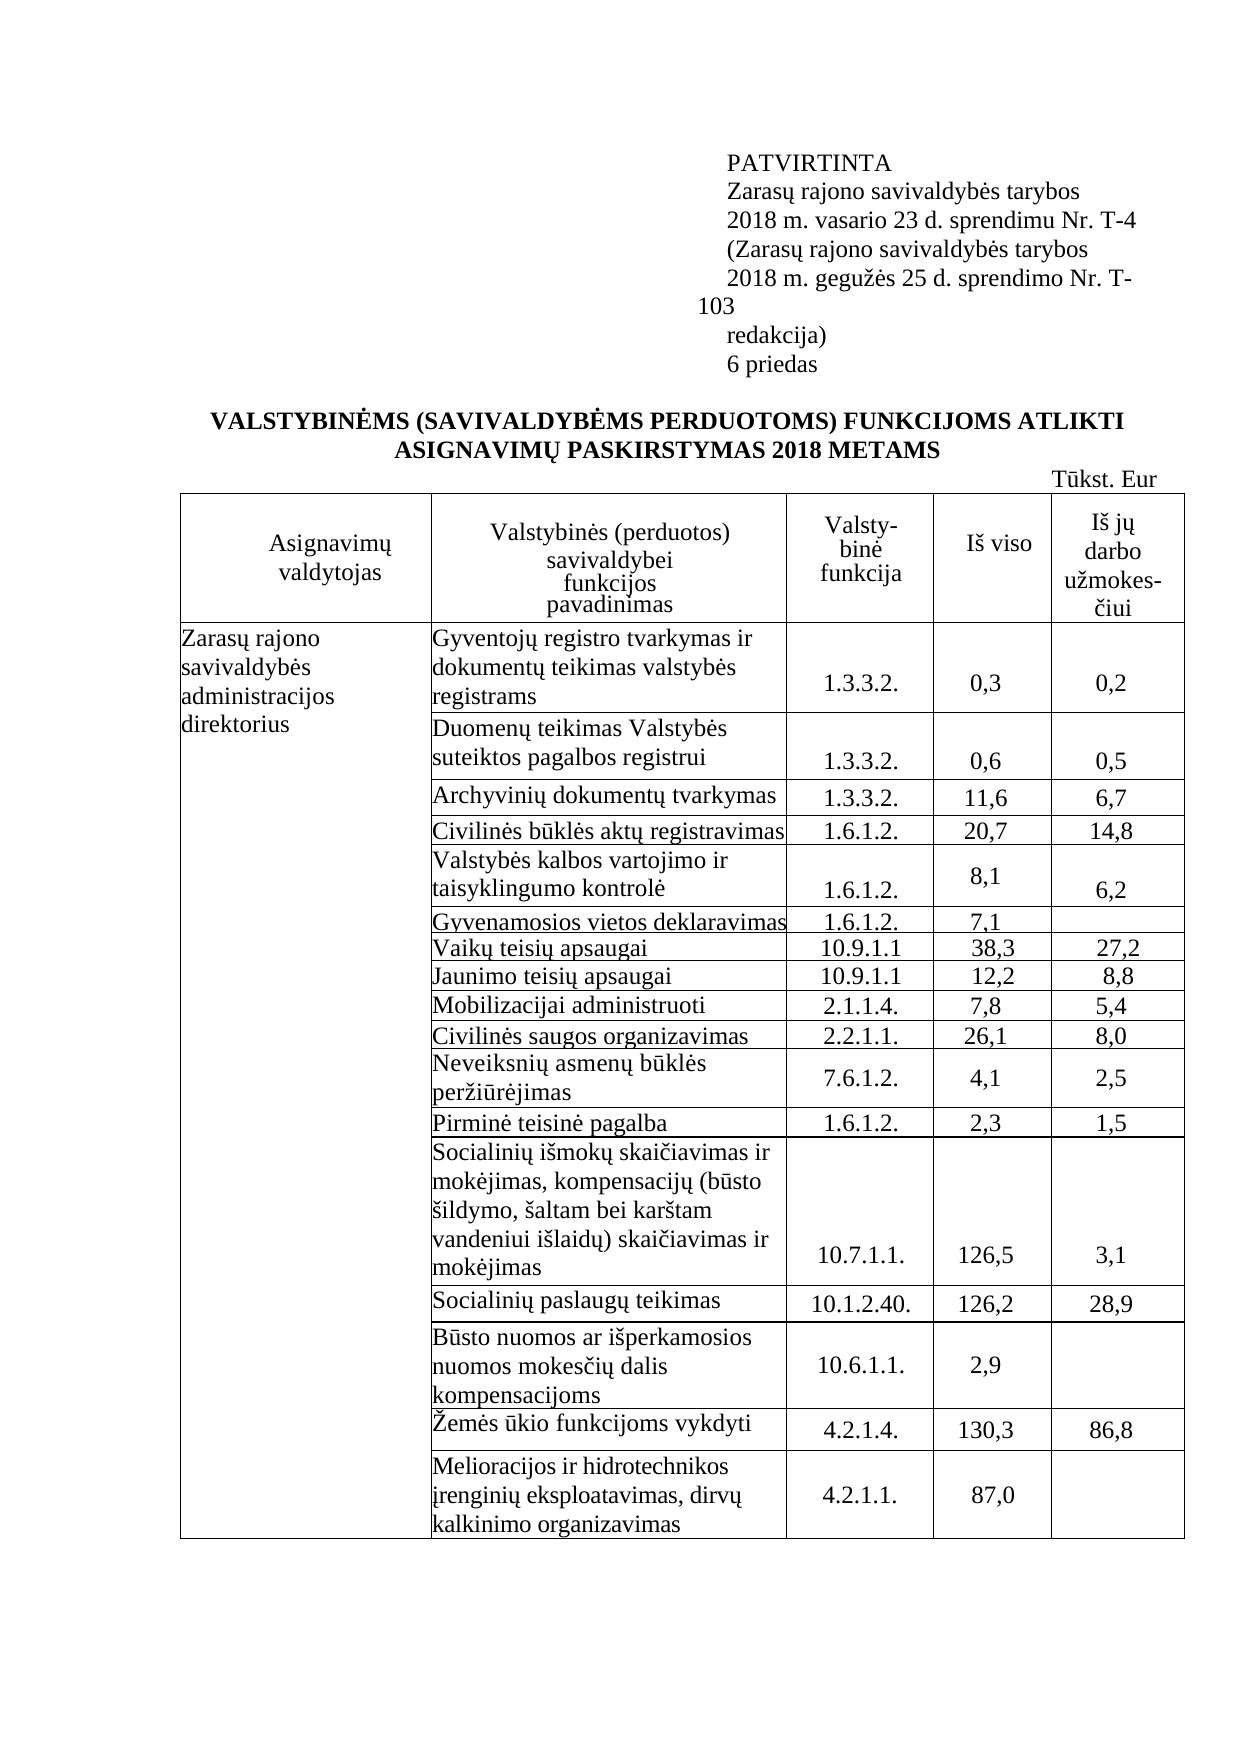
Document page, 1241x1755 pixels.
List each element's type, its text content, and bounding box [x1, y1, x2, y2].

table_cell Gyventojų registro tvarkymas ir dokumentų teikimas valstybės registrams [432, 623, 786, 712]
table_cell 86,8 [1052, 1409, 1184, 1450]
table_cell 8,1 [934, 845, 1051, 906]
table_cell [1052, 1451, 1184, 1537]
table_cell 0,6 [934, 713, 1051, 779]
text 2018 m. gegužės 25 d. sprendimo Nr. T-103 [697, 263, 1169, 320]
table_cell 87,0 [934, 1451, 1051, 1537]
table_cell 7.6.1.2. [787, 1049, 933, 1107]
table_cell Archyvinių dokumentų tvarkymas [432, 780, 786, 815]
table_cell Melioracijos ir hidrotechnikos įrenginių eksploatavimas, dirvų kalkinimo organizavimas [432, 1451, 786, 1537]
table_cell Jaunimo teisių apsaugai [432, 961, 786, 989]
table_cell 2,3 [934, 1108, 1051, 1136]
table_cell 10.6.1.1. [787, 1323, 933, 1407]
table_cell Valstybės kalbos vartojimo ir taisyklingumo kontrolė [432, 845, 786, 906]
table_cell 0,5 [1052, 713, 1184, 779]
table_cell 126,5 [934, 1138, 1051, 1284]
table_cell Civilinės saugos organizavimas [432, 1021, 786, 1047]
table_cell 1.3.3.2. [787, 780, 933, 815]
table_cell Gyvenamosios vietos deklaravimas [432, 907, 786, 932]
table_cell 27,2 [1052, 933, 1184, 960]
table_cell 12,2 [934, 961, 1051, 989]
table_cell 2,9 [934, 1323, 1051, 1407]
table_cell 0,2 [1052, 623, 1184, 712]
table_cell 1.6.1.2. [787, 1108, 933, 1136]
table_cell 6,7 [1052, 780, 1184, 815]
table_cell 1,5 [1052, 1108, 1184, 1136]
text 6 priedas [559, 349, 1169, 378]
table_cell 10.9.1.1 [787, 933, 933, 960]
table_cell 11,6 [934, 780, 1051, 815]
table_cell 1.6.1.2. [787, 816, 933, 844]
table_cell Zarasų rajono savivaldybės administracijos direktorius [181, 623, 431, 1537]
table_cell 14,8 [1052, 816, 1184, 844]
table_cell 7,1 [934, 907, 1051, 932]
table_header Valsty-binė funkcija [787, 494, 933, 622]
table_header Iš viso [934, 494, 1051, 622]
table_cell 4,1 [934, 1049, 1051, 1107]
table_cell Duomenų teikimas Valstybės suteiktos pagalbos registrui [432, 713, 786, 779]
text redakcija) [697, 320, 1169, 349]
table_cell 10.9.1.1 [787, 961, 933, 989]
table_cell 2.2.1.1. [787, 1021, 933, 1047]
table_cell Civilinės būklės aktų registravimas [432, 816, 786, 844]
text 2018 m. vasario 23 d. sprendimu Nr. T-4 [697, 205, 1169, 234]
table_cell 4.2.1.1. [787, 1451, 933, 1537]
table_cell 1.3.3.2. [787, 623, 933, 712]
text (Zarasų rajono savivaldybės tarybos [697, 234, 1169, 263]
table_cell Socialinių paslaugų teikimas [432, 1286, 786, 1321]
table_cell [1052, 907, 1184, 932]
table_cell 26,1 [934, 1021, 1051, 1047]
table_cell Būsto nuomos ar išperkamosios nuomos mokesčių dalis kompensacijoms [432, 1323, 786, 1407]
table_cell 5,4 [1052, 991, 1184, 1020]
table_header Valstybinės (perduotos) savivaldybei funkcijos pavadinimas [432, 494, 786, 622]
table_cell 28,9 [1052, 1286, 1184, 1321]
table_cell 0,3 [934, 623, 1051, 712]
table_cell 7,8 [934, 991, 1051, 1020]
table_cell [1052, 1323, 1184, 1407]
table_cell 8,8 [1052, 961, 1184, 989]
table_cell Žemės ūkio funkcijoms vykdyti [432, 1409, 786, 1450]
table_cell 1.6.1.2. [787, 845, 933, 906]
table_cell 1.3.3.2. [787, 713, 933, 779]
table_cell 10.7.1.1. [787, 1138, 933, 1284]
text Zarasų rajono savivaldybės tarybos [697, 176, 1169, 205]
table_cell 3,1 [1052, 1138, 1184, 1284]
table_cell 6,2 [1052, 845, 1184, 906]
table_cell 20,7 [934, 816, 1051, 844]
text VALSTYBINĖMS (SAVIVALDYBĖMS PERDUOTOMS) FUNKCIJOMS ATLIKTI ASIGNAVIMŲ PASKIRSTYMAS 2018 METAMS [165, 406, 1169, 464]
table_cell 1.6.1.2. [787, 907, 933, 932]
table_cell Neveiksnių asmenų būklės peržiūrėjimas [432, 1049, 786, 1107]
table_cell Mobilizacijai administruoti [432, 991, 786, 1020]
table_cell 4.2.1.4. [787, 1409, 933, 1450]
table_cell 2,5 [1052, 1049, 1184, 1107]
table_cell Pirminė teisinė pagalba [432, 1108, 786, 1136]
table_cell 130,3 [934, 1409, 1051, 1450]
table_cell 126,2 [934, 1286, 1051, 1321]
table_header Asignavimų valdytojas [181, 494, 431, 622]
table_cell 10.1.2.40. [787, 1286, 933, 1321]
table_cell 2.1.1.4. [787, 991, 933, 1020]
text Tūkst. Eur [165, 464, 1169, 493]
table_cell Vaikų teisių apsaugai [432, 933, 786, 960]
table_header Iš jų darbo užmokes- čiui [1052, 494, 1184, 622]
table_cell Socialinių išmokų skaičiavimas ir mokėjimas, kompensacijų (būsto šildymo, šaltam bei karštam vandeniui išlaidų) skaičiavimas ir mokėjimas [432, 1138, 786, 1284]
text PATVIRTINTA [727, 148, 1169, 176]
table_cell 8,0 [1052, 1021, 1184, 1047]
table_cell 38,3 [934, 933, 1051, 960]
